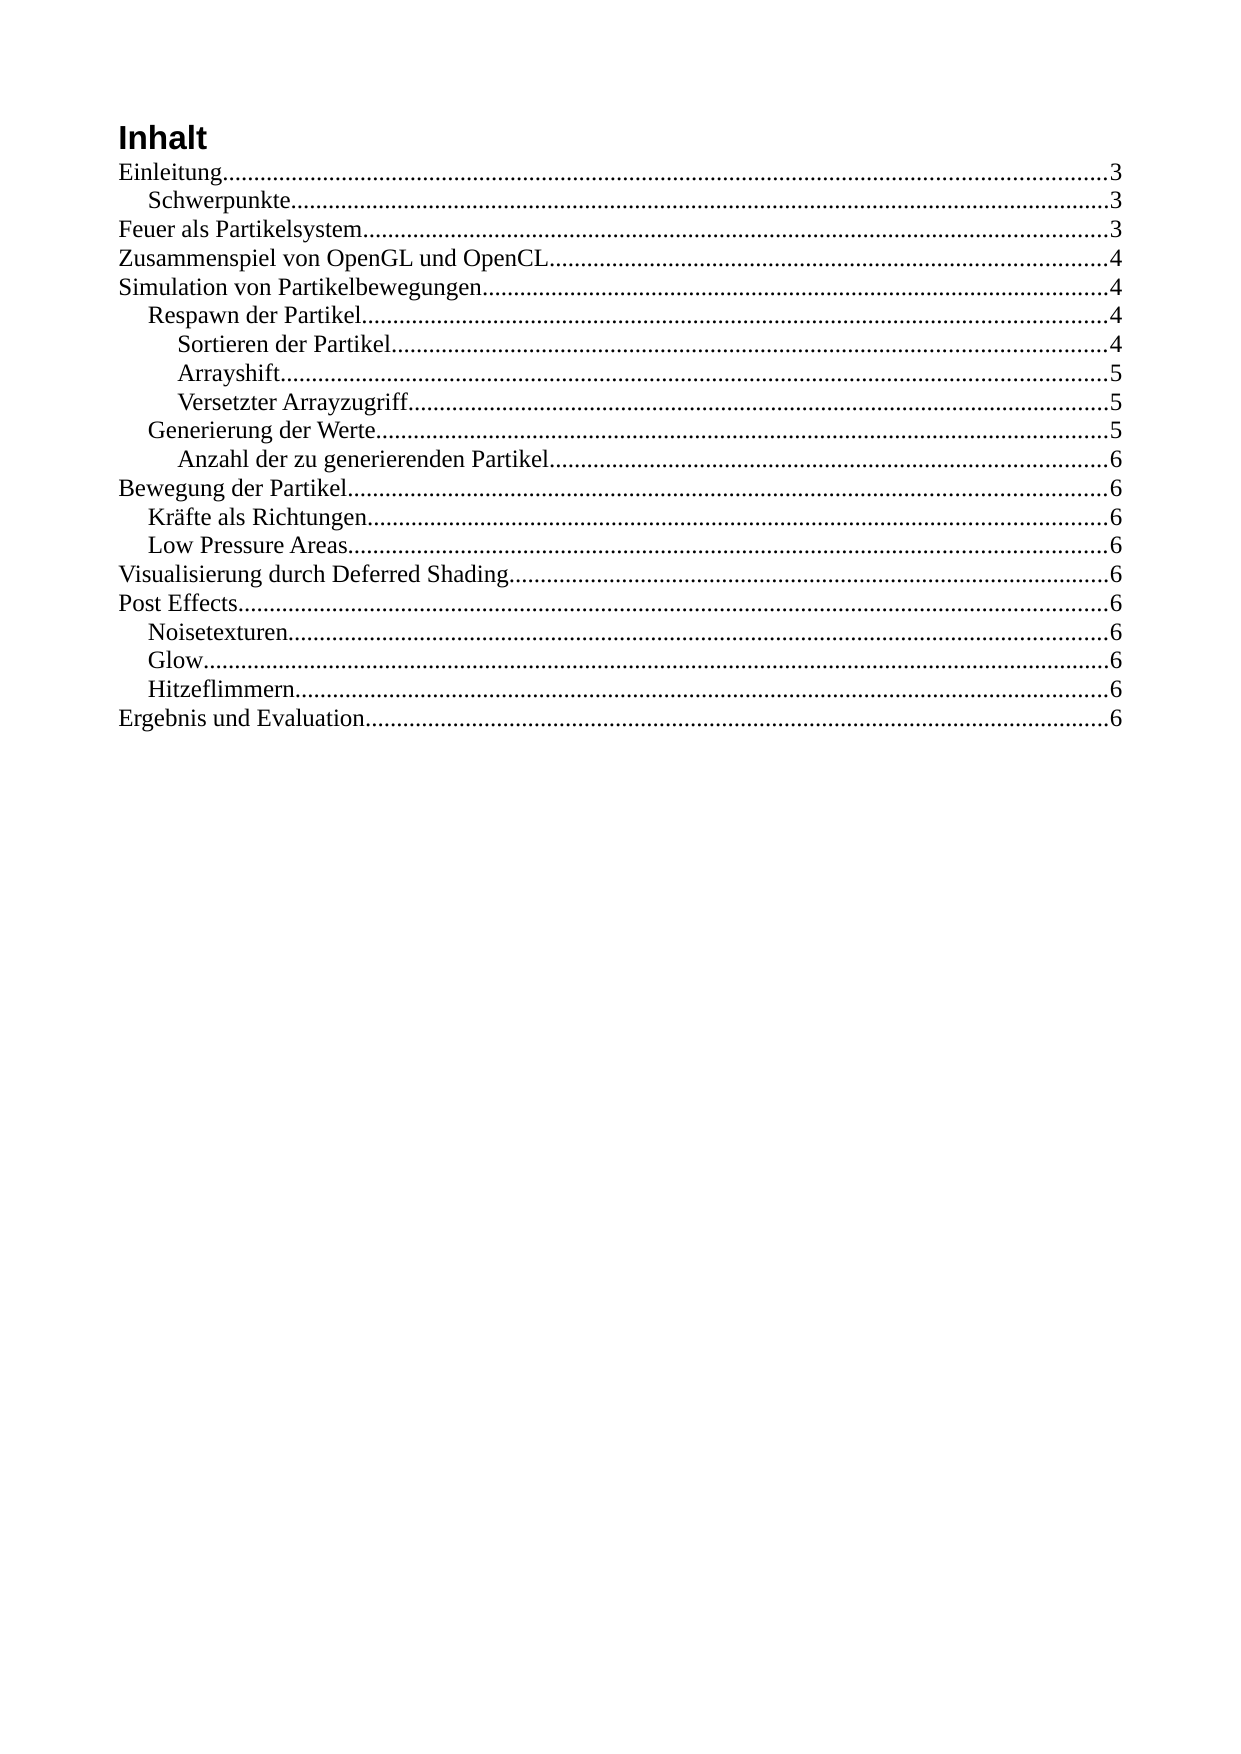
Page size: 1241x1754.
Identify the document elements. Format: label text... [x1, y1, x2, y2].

text Simulation von Partikelbewegungen 4 [118, 272, 1122, 300]
text Sortieren der Partikel 4 [177, 329, 1122, 358]
text Respawn der Partikel 4 [148, 300, 1122, 329]
text Schwerpunkte 3 [148, 185, 1122, 214]
text Glow 6 [148, 645, 1122, 674]
text Ergebnis und Evaluation 6 [118, 703, 1122, 732]
text Anzahl der zu generierenden Partikel 6 [177, 444, 1122, 473]
text Visualisierung durch Deferred Shading 6 [118, 559, 1122, 588]
text Feuer als Partikelsystem 3 [118, 214, 1122, 243]
text Bewegung der Partikel 6 [118, 473, 1122, 502]
subtitle Inhalt [118, 118, 1122, 157]
text Noisetexturen 6 [148, 617, 1122, 645]
text Zusammenspiel von OpenGL und OpenCL 4 [118, 243, 1122, 272]
text Versetzter Arrayzugriff 5 [177, 387, 1122, 415]
text Hitzeflimmern 6 [148, 674, 1122, 703]
text Einleitung 3 [118, 157, 1122, 185]
text Arrayshift 5 [177, 358, 1122, 387]
text Low Pressure Areas 6 [148, 530, 1122, 559]
text Post Effects 6 [118, 588, 1122, 617]
text Generierung der Werte 5 [148, 415, 1122, 444]
text Kräfte als Richtungen 6 [148, 502, 1122, 530]
